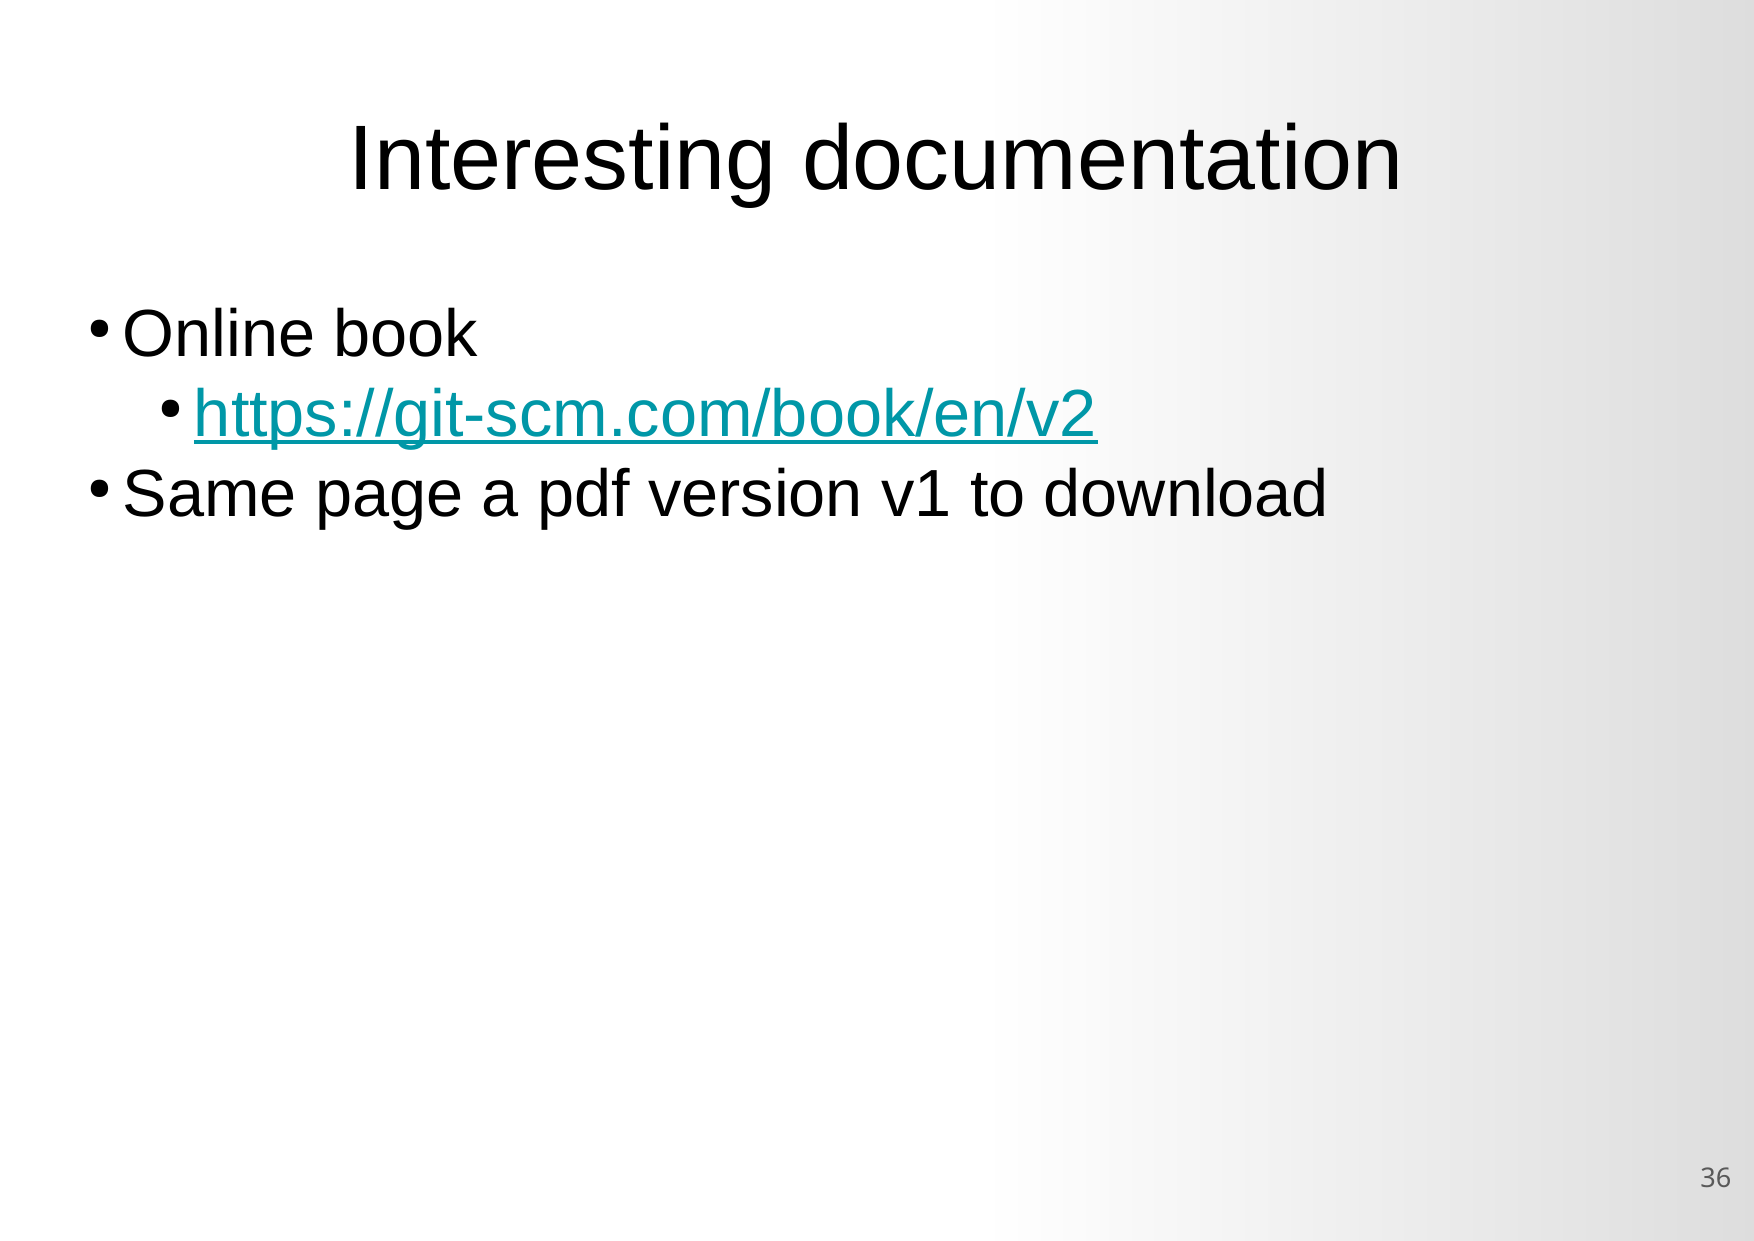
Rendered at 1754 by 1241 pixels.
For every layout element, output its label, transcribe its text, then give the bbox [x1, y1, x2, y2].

text_box Interesting documentation [87, 49, 1666, 257]
text_box Online book https://git-scm.com/book/en/v2 Same page a pdf version v1 to download [87, 290, 1666, 1010]
slide_number [1641, 1145, 1747, 1241]
